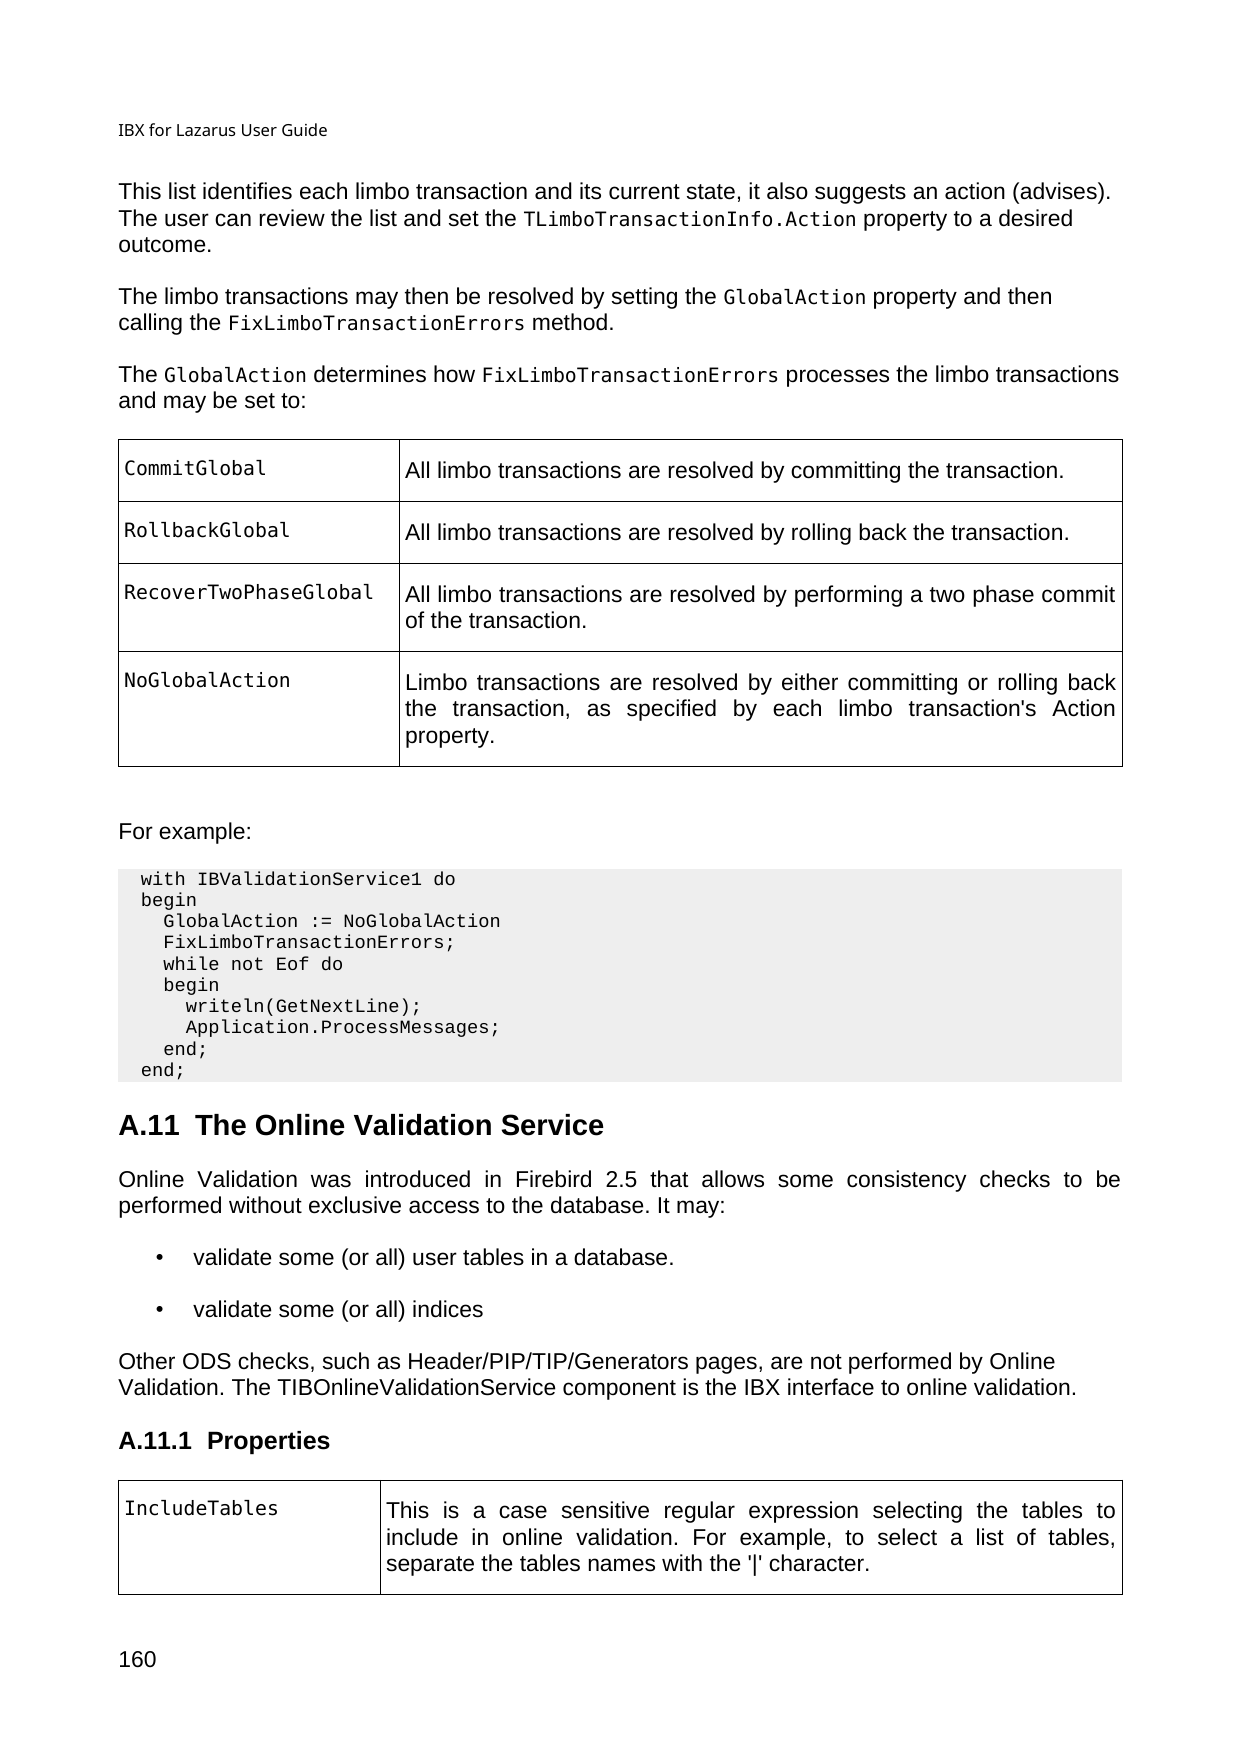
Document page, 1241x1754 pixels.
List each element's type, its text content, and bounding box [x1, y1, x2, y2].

text Other ODS checks, such as Header/PIP/TIP/Generators pages, are not performed by Online Validation. The TIBOnlineValidationService component is the IBX interface to online validation. [118, 1348, 1122, 1400]
table_cell All limbo transactions are resolved by performing a two phase commit of the transaction. [400, 564, 1122, 651]
text while not Eof do [118, 954, 1122, 976]
text end; [118, 1039, 1122, 1061]
table_header CommitGlobal [119, 440, 399, 501]
text with IBValidationService1 do [118, 869, 1122, 891]
text The limbo transactions may then be resolved by setting the GlobalAction property and then calling the FixLimboTransactionErrors method. [118, 283, 1122, 335]
table_cell NoGlobalAction [119, 652, 399, 766]
text For example: [118, 818, 1122, 844]
subtitle The Online Validation Service [118, 1108, 1122, 1141]
text end; [118, 1061, 1122, 1082]
text Online Validation was introduced in Firebird 2.5 that allows some consistency checks to be performed without exclusive access to the database. It may: [118, 1166, 1122, 1219]
table_header All limbo transactions are resolved by committing the transaction. [400, 440, 1122, 501]
table_header This is a case sensitive regular expression selecting the tables to include in online validation. For example, to select a list of tables, separate the tables names with the '|' character. [381, 1481, 1122, 1594]
text writeln(GetNextLine); [118, 997, 1122, 1018]
table_cell Limbo transactions are resolved by either committing or rolling back the transaction, as specified by each limbo transaction's Action property. [400, 652, 1122, 766]
table_cell RollbackGlobal [119, 502, 399, 563]
text This list identifies each limbo transaction and its current state, it also suggests an action (advises). The user can review the list and set the TLimboTransactionInfo.Action property to a desired outcome. [118, 178, 1122, 257]
list validate some (or all) indices [156, 1296, 1122, 1322]
text GlobalAction := NoGlobalAction [118, 912, 1122, 933]
table_cell All limbo transactions are resolved by rolling back the transaction. [400, 502, 1122, 563]
text begin [118, 976, 1122, 997]
text Application.ProcessMessages; [118, 1018, 1122, 1039]
list validate some (or all) user tables in a database. [156, 1244, 1122, 1270]
text begin [118, 891, 1122, 912]
text The GlobalAction determines how FixLimboTransactionErrors processes the limbo transactions and may be set to: [118, 361, 1122, 414]
table_header IncludeTables [119, 1481, 380, 1594]
text FixLimboTransactionErrors; [118, 933, 1122, 954]
table_cell RecoverTwoPhaseGlobal [119, 564, 399, 651]
subtitle Properties [118, 1426, 1122, 1454]
